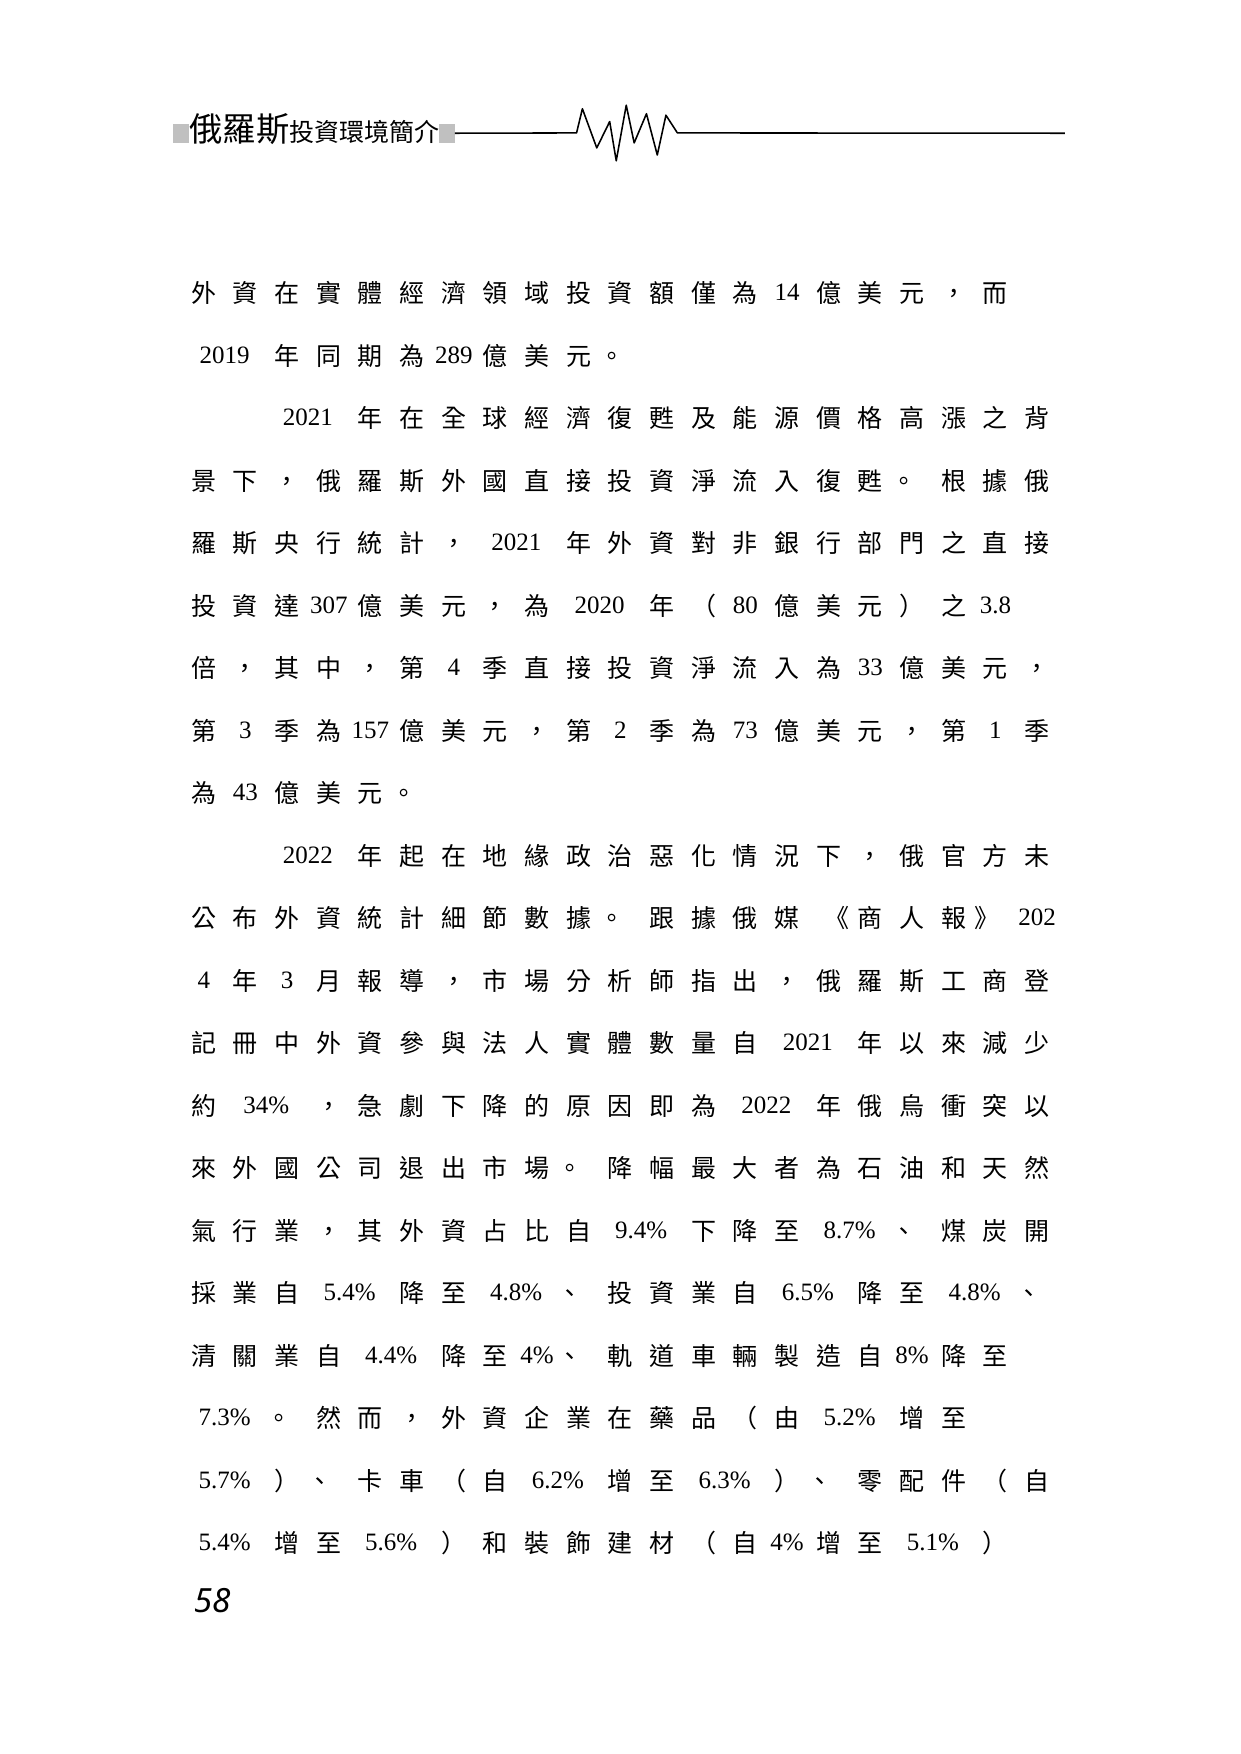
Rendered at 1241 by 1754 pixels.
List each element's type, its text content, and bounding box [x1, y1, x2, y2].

text 2021年在全球經濟復甦及能源價格高漲之背景下，俄羅斯外國直接投資淨流入復甦。根據俄羅斯央行統計，2021年外資對非銀行部門之直接投資達307億美元，為2020年（80億美元）之3.8倍，其中，第4季直接投資淨流入為33億美元，第3季為157億美元，第2季為73億美元，第1季為43億美元。 [183, 375, 1058, 813]
text 2022年起在地緣政治惡化情況下，俄官方未公布外資統計細節數據。跟據俄媒《商人報》2024年3月報導，市場分析師指出，俄羅斯工商登記冊中外資參與法人實體數量自2021年以來減少約34%，急劇下降的原因即為2022年俄烏衝突以來外國公司退出市場。降幅最大者為石油和天然氣行業，其外資占比自9.4%下降至8.7%、煤炭開採業自5.4%降至4.8%、投資業自6.5%降至4.8%、清關業自4.4%降至4%、軌道車輛製造自8%降至7.3%。然而，外資企業在藥品（由5.2%增至5.7%）、卡車（自6.2%增至6.3%）、零配件（自5.4%增至5.6%）和裝飾建材（自4%增至5.1%） [183, 813, 1058, 1563]
text 外資在實體經濟領域投資額僅為14億美元，而2019年同期為289億美元。 [183, 250, 1058, 375]
